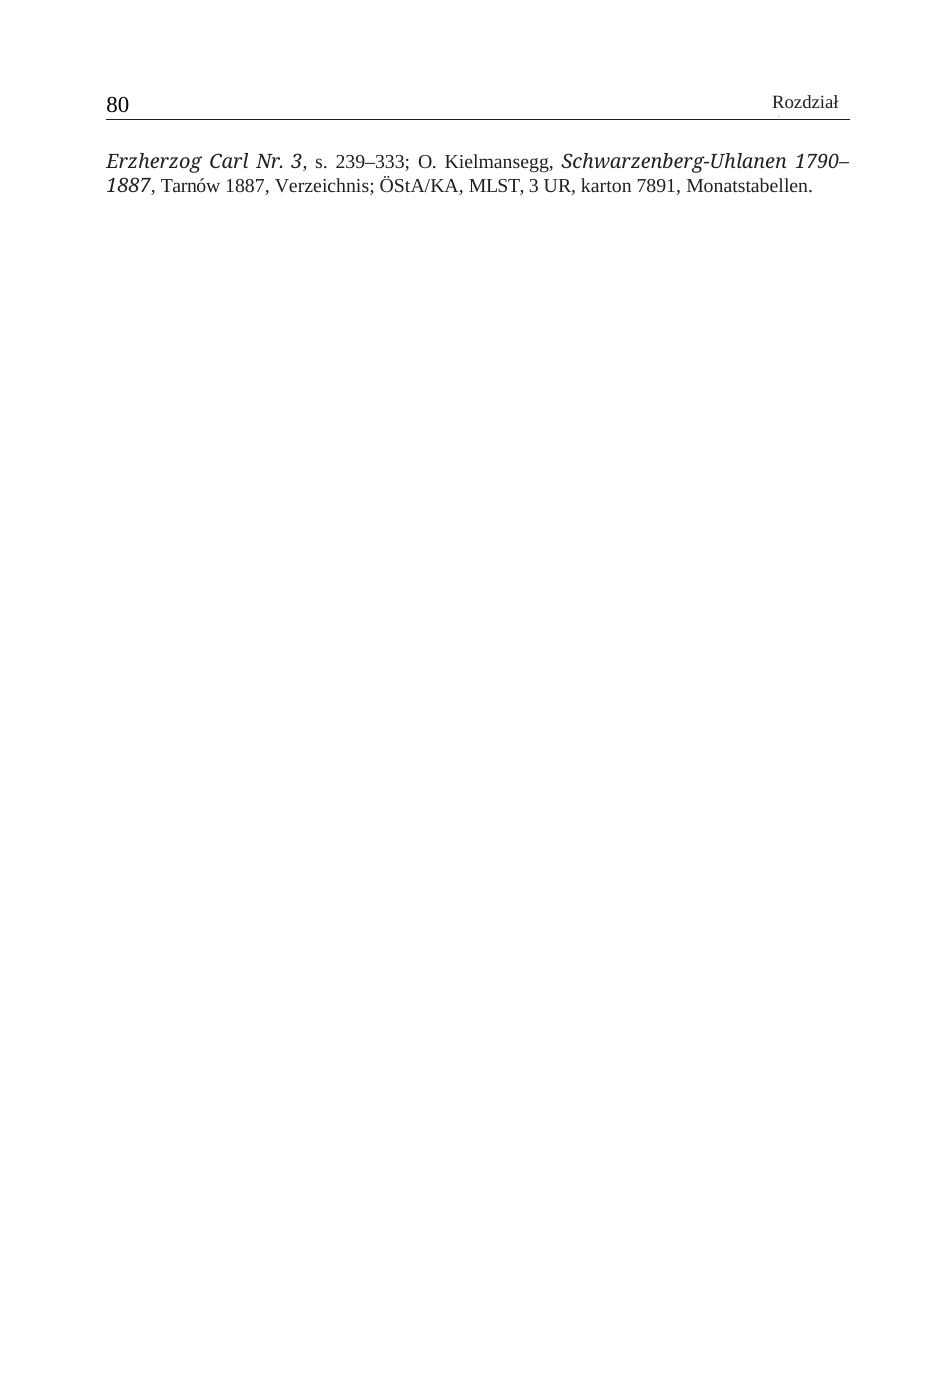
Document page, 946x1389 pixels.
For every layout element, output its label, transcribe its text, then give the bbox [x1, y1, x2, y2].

text Erzherzog Carl Nr. 3, s. 239–333; O. Kielmansegg, Schwarzenberg-Uhlanen 1790–1887, Tarnów 1887, Verzeichnis; ÖStA/KA, MLST, 3 UR, karton 7891, Monatstabellen. [106, 148, 852, 198]
